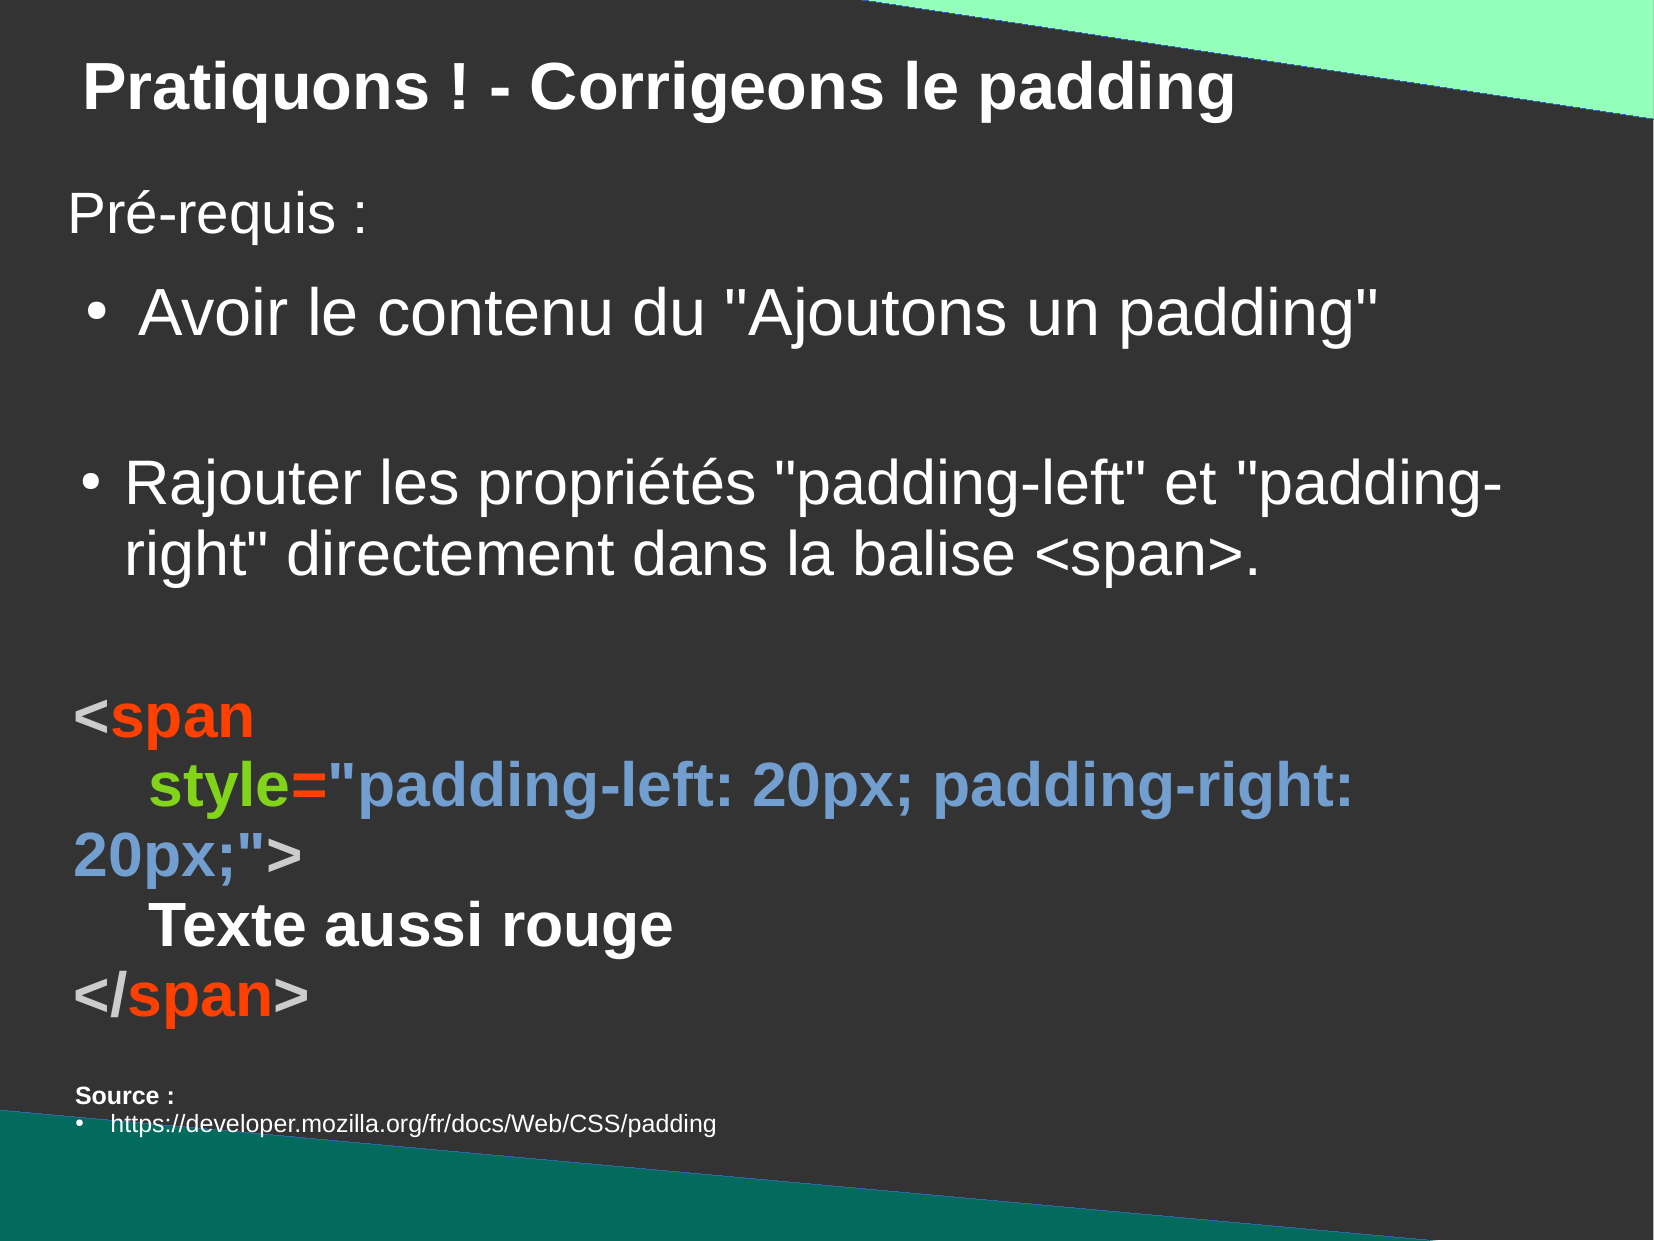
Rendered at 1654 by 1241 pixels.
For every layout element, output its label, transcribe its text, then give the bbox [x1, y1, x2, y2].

text_box <span style="padding-left: 20px; padding-right: 20px;"> Texte aussi rouge </span> [59, 673, 1607, 1107]
text_box [862, 0, 1654, 120]
list Rajouter les propriétés "padding-left" et "padding-right" directement dans la balise <span>. [64, 447, 1589, 626]
title Pratiquons ! - Corrigeons le padding [82, 49, 1571, 152]
text_box Source : https://developer.mozilla.org/fr/docs/Web/CSS/padding [60, 1074, 1546, 1217]
list Pré-requis : Avoir le contenu du "Ajoutons un padding" [67, 180, 1607, 390]
